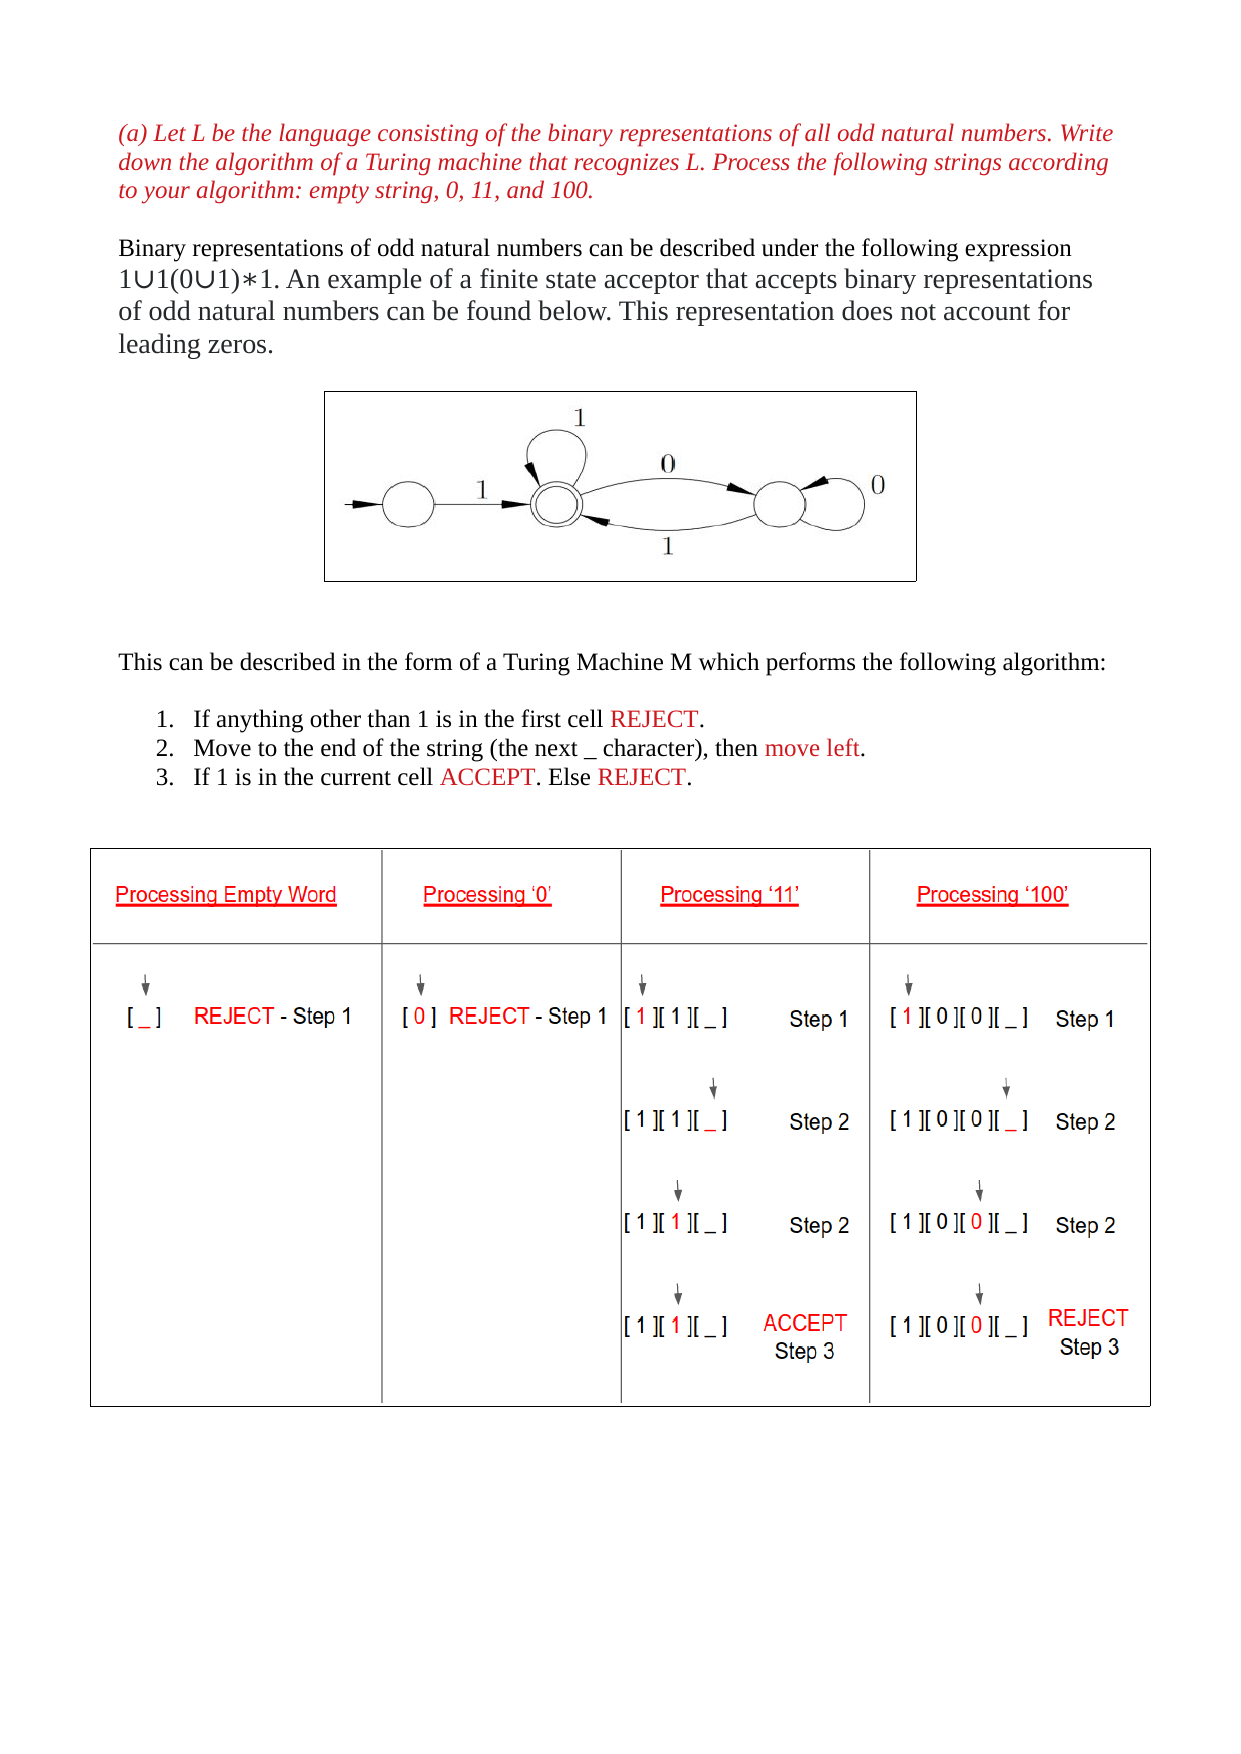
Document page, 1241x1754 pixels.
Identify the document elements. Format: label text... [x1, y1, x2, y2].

picture [92, 850, 1148, 1403]
list Move to the end of the string (the next _ character), then move left. [156, 733, 1122, 762]
list If 1 is in the current cell ACCEPT. Else REJECT. [156, 762, 1122, 790]
text Binary representations of odd natural numbers can be described under the following expression 1∪1(0∪1)∗1. An example of a finite state acceptor that accepts binary representations of odd natural numbers can be found below. This representation does not account for leading zeros. [118, 233, 1122, 359]
text This can be described in the form of a Turing Machine M which performs the following algorithm: [118, 647, 1122, 675]
text (a) Let L be the language consisting of the binary representations of all odd natural numbers. Write down the algorithm of a Turing machine that recognizes L. Process the following strings according to your algorithm: empty string, 0, 11, and 100. [118, 118, 1122, 204]
list If anything other than 1 is in the first cell REJECT. [156, 704, 1122, 733]
picture [327, 393, 914, 578]
